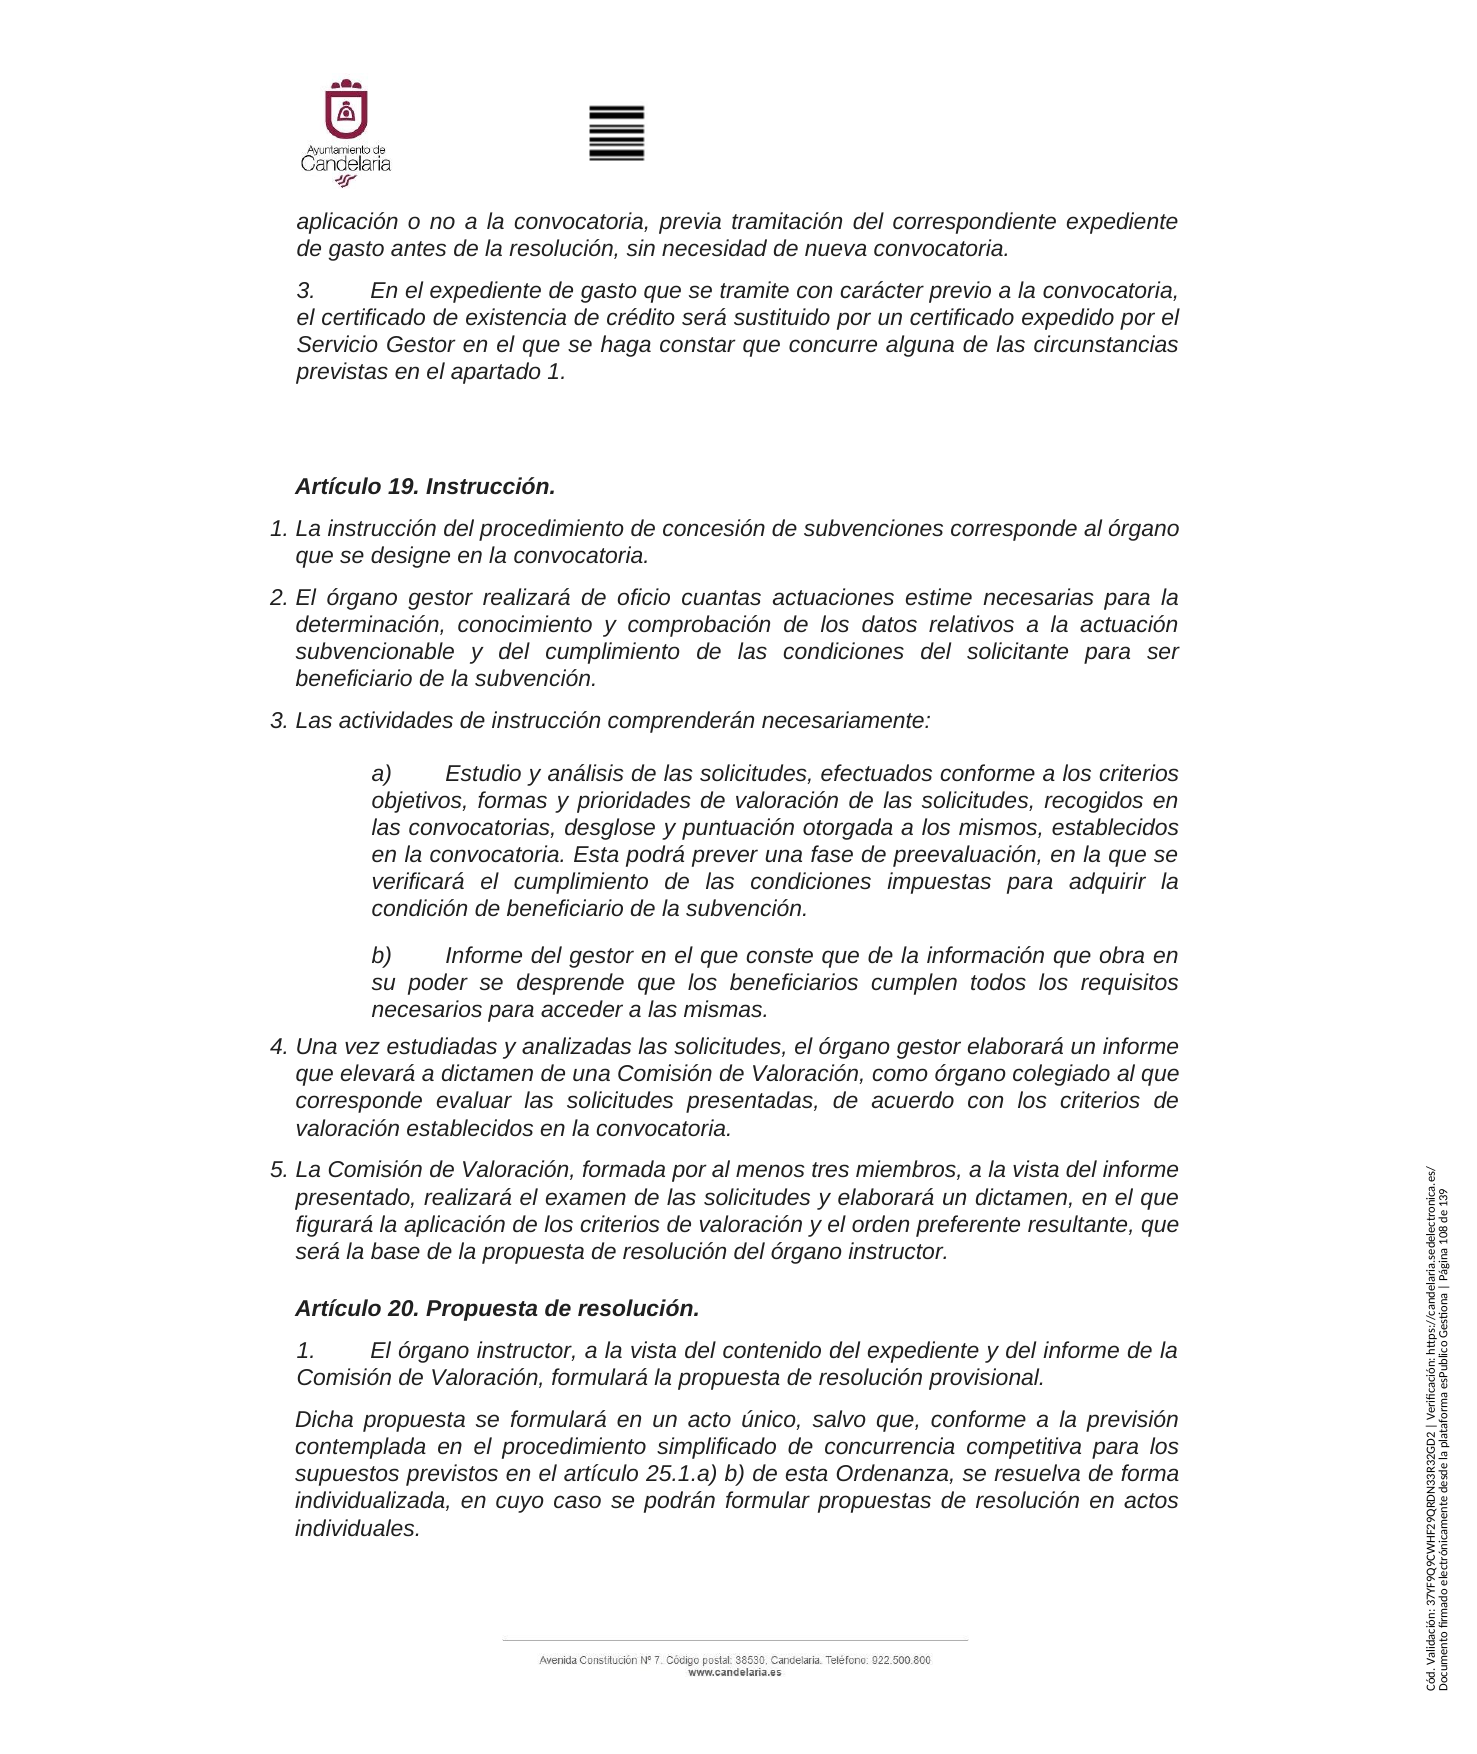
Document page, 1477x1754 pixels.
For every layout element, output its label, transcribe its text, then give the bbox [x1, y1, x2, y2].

list Las actividades de instrucción comprenderán necesariamente: [270, 707, 1182, 733]
list La Comisión de Valoración, formada por al menos tres miembros, a la vista del informe presentado, realizará el examen de las solicitudes y elaborará un dictamen, en el que figurará la aplicación de los criterios de valoración y el orden preferente resultante, que será la base de la propuesta de resolución del órgano instructor. [270, 1156, 1182, 1264]
list Informe del gestor en el que conste que de la información que obra en su poder se desprende que los beneficiarios cumplen todos los requisitos necesarios para acceder a las mismas. [371, 942, 1182, 1023]
list En el expediente de gasto que se tramite con carácter previo a la convocatoria, el certificado de existencia de crédito será sustituido por un certificado expedido por el Servicio Gestor en el que se haga constar que concurre alguna de las circunstancias previstas en el apartado 1. [296, 277, 1182, 385]
text Artículo 19. Instrucción. [295, 473, 1182, 499]
list La instrucción del procedimiento de concesión de subvenciones corresponde al órgano que se designe en la convocatoria. [270, 515, 1182, 568]
list aplicación o no a la convocatoria, previa tramitación del correspondiente expediente de gasto antes de la resolución, sin necesidad de nueva convocatoria. [296, 208, 1182, 261]
list Una vez estudiadas y analizadas las solicitudes, el órgano gestor elaborará un informe que elevará a dictamen de una Comisión de Valoración, como órgano colegiado al que corresponde evaluar las solicitudes presentadas, de acuerdo con los criterios de valoración establecidos en la convocatoria. [270, 1033, 1182, 1141]
list Estudio y análisis de las solicitudes, efectuados conforme a los criterios objetivos, formas y prioridades de valoración de las solicitudes, recogidos en las convocatorias, desglose y puntuación otorgada a los mismos, establecidos en la convocatoria. Esta podrá prever una fase de preevaluación, en la que se verificará el cumplimiento de las condiciones impuestas para adquirir la condición de beneficiario de la subvención. [371, 759, 1182, 921]
text Dicha propuesta se formulará en un acto único, salvo que, conforme a la previsión contemplada en el procedimiento simplificado de concurrencia competitiva para los supuestos previstos en el artículo 25.1.a) b) de esta Ordenanza, se resuelva de forma individualizada, en cuyo caso se podrán formular propuestas de resolución en actos individuales. [295, 1406, 1182, 1541]
text Artículo 20. Propuesta de resolución. [295, 1295, 1182, 1322]
list El órgano instructor, a la vista del contenido del expediente y del informe de la Comisión de Valoración, formulará la propuesta de resolución provisional. [296, 1337, 1182, 1391]
list El órgano gestor realizará de oficio cuantas actuaciones estime necesarias para la determinación, conocimiento y comprobación de los datos relativos a la actuación subvencionable y del cumplimiento de las condiciones del solicitante para ser beneficiario de la subvención. [270, 584, 1182, 691]
